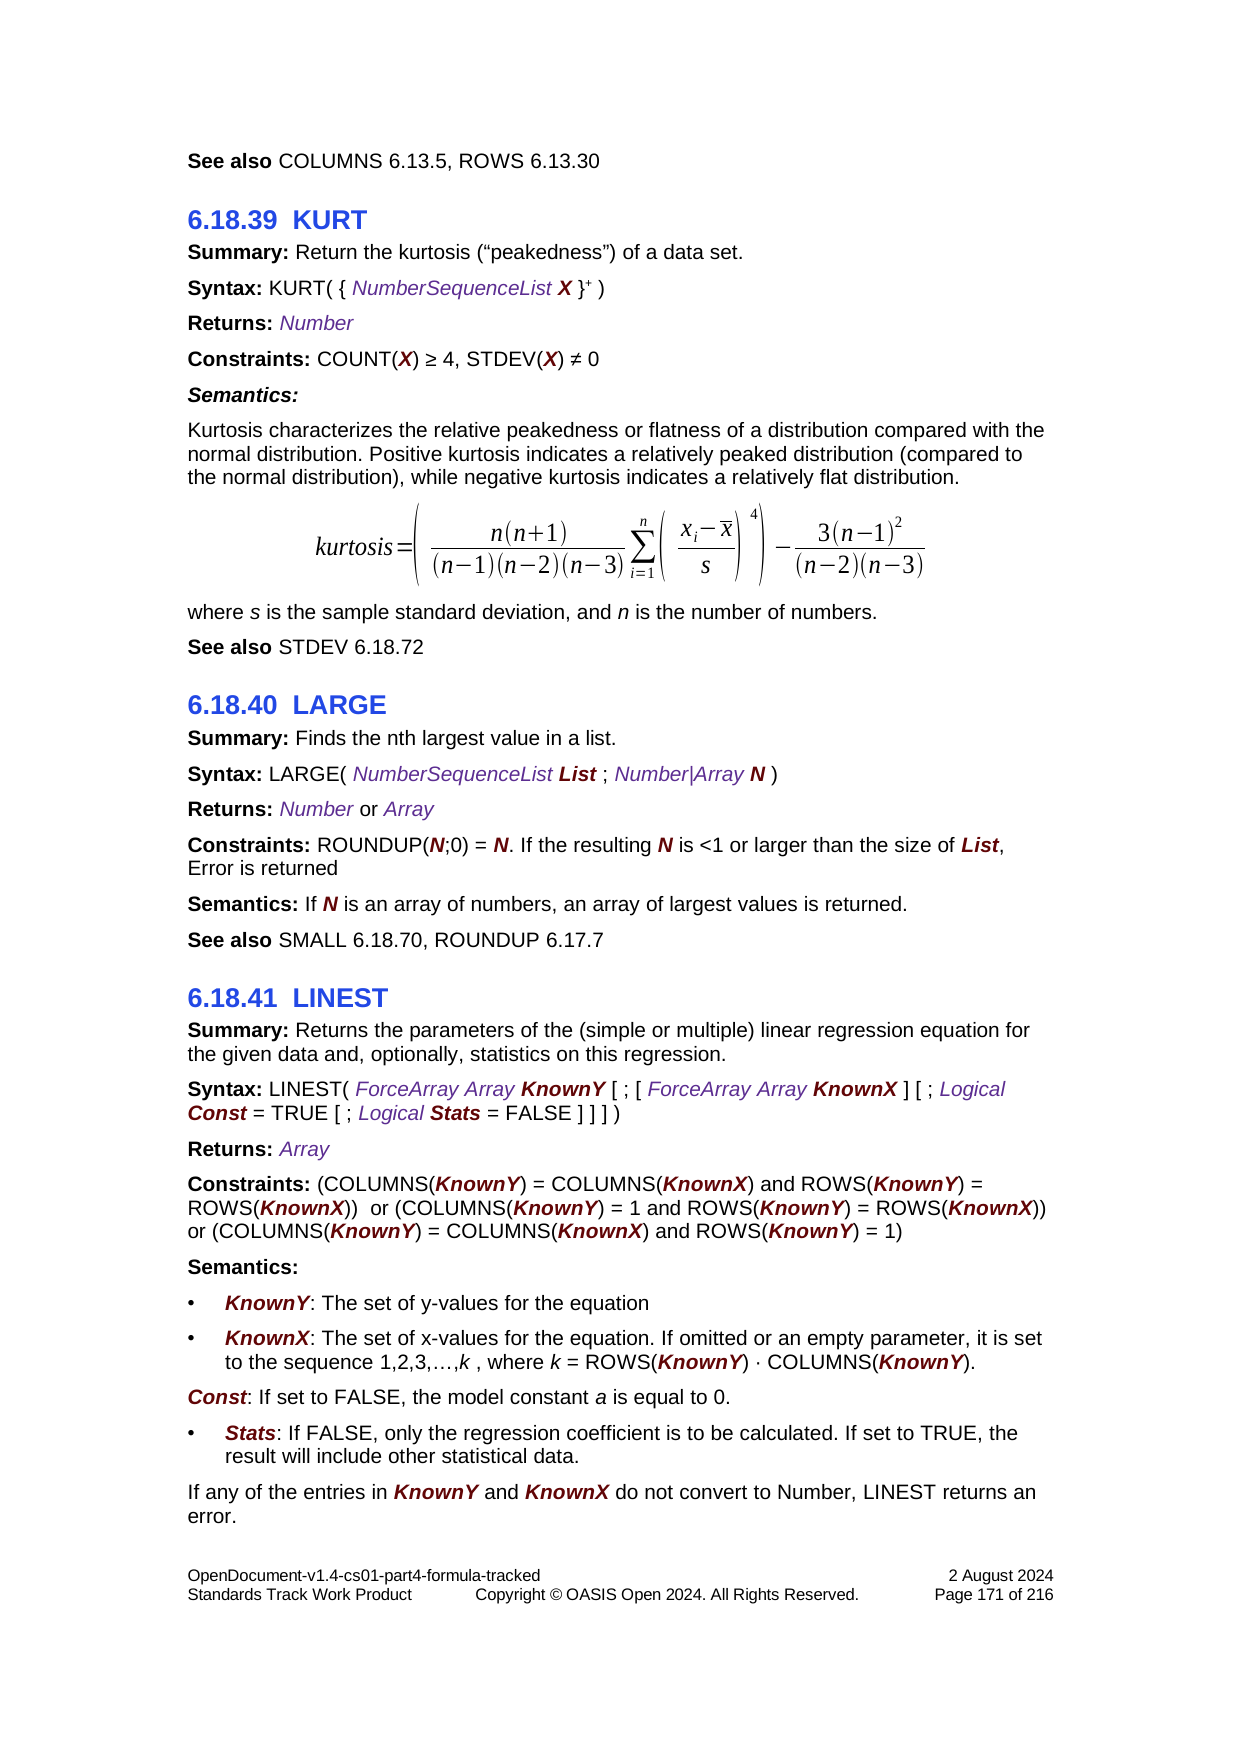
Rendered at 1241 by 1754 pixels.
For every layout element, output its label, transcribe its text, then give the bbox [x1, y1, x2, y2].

subtitle LARGE [187, 690, 1053, 720]
text See also COLUMNS 6.13.5, ROWS 6.13.30 [187, 150, 1053, 173]
text Syntax: LARGE( NumberSequenceList List ; Number|Array N ) [187, 762, 1053, 786]
text Summary: Finds the nth largest value in a list. [187, 726, 1053, 750]
text Returns: Number [187, 312, 1053, 335]
text Returns: Array [187, 1137, 1053, 1161]
subtitle KURT [187, 204, 1053, 234]
text See also STDEV 6.18.72 [187, 636, 1053, 659]
text Kurtosis characterizes the relative peakedness or flatness of a distribution compared with the normal distribution. Positive kurtosis indicates a relatively peaked distribution (compared to the normal distribution), while negative kurtosis indicates a relatively flat distribution. [187, 419, 1053, 489]
text Summary: Returns the parameters of the (simple or multiple) linear regression equation for the given data and, optionally, statistics on this regression. [187, 1019, 1053, 1066]
list Stats: If FALSE, only the regression coefficient is to be calculated. If set to TRUE, the result will include other statistical data. [187, 1421, 1053, 1468]
text Semantics: [187, 383, 1053, 407]
text Constraints: (COLUMNS(KnownY) = COLUMNS(KnownX) and ROWS(KnownY) = ROWS(KnownX)) or (COLUMNS(KnownY) = 1 and ROWS(KnownY) = ROWS(KnownX)) or (COLUMNS(KnownY) = COLUMNS(KnownX) and ROWS(KnownY) = 1) [187, 1173, 1053, 1243]
text Constraints: ROUNDUP(N;0) = N. If the resulting N is <1 or larger than the size of List, Error is returned [187, 833, 1053, 880]
text Constraints: COUNT(X) ≥ 4, STDEV(X) ≠ 0 [187, 347, 1053, 371]
subtitle LINEST [187, 983, 1053, 1013]
text where s is the sample standard deviation, and n is the number of numbers. [187, 600, 1053, 624]
list KnownX: The set of x-values for the equation. If omitted or an empty parameter, it is set to the sequence 1,2,3,…,k , where k = ROWS(KnownY) ∙ COLUMNS(KnownY). [187, 1327, 1053, 1374]
list KnownY: The set of y-values for the equation [187, 1291, 1053, 1314]
text Summary: Return the kurtosis (“peakedness”) of a data set. [187, 241, 1053, 264]
text Semantics: If N is an array of numbers, an array of largest values is returned. [187, 892, 1053, 916]
text Const: If set to FALSE, the model constant a is equal to 0. [187, 1386, 1053, 1409]
text Syntax: LINEST( ForceArray Array KnownY [ ; [ ForceArray Array KnownX ] [ ; Logical Const = TRUE [ ; Logical Stats = FALSE ] ] ] ) [187, 1078, 1053, 1125]
text If any of the entries in KnownY and KnownX do not convert to Number, LINEST returns an error. [187, 1481, 1053, 1528]
text Semantics: [187, 1255, 1053, 1279]
text Syntax: KURT( { NumberSequenceList X }+ ) [187, 276, 1053, 300]
text See also SMALL 6.18.70, ROUNDUP 6.17.7 [187, 928, 1053, 952]
text Returns: Number or Array [187, 798, 1053, 821]
